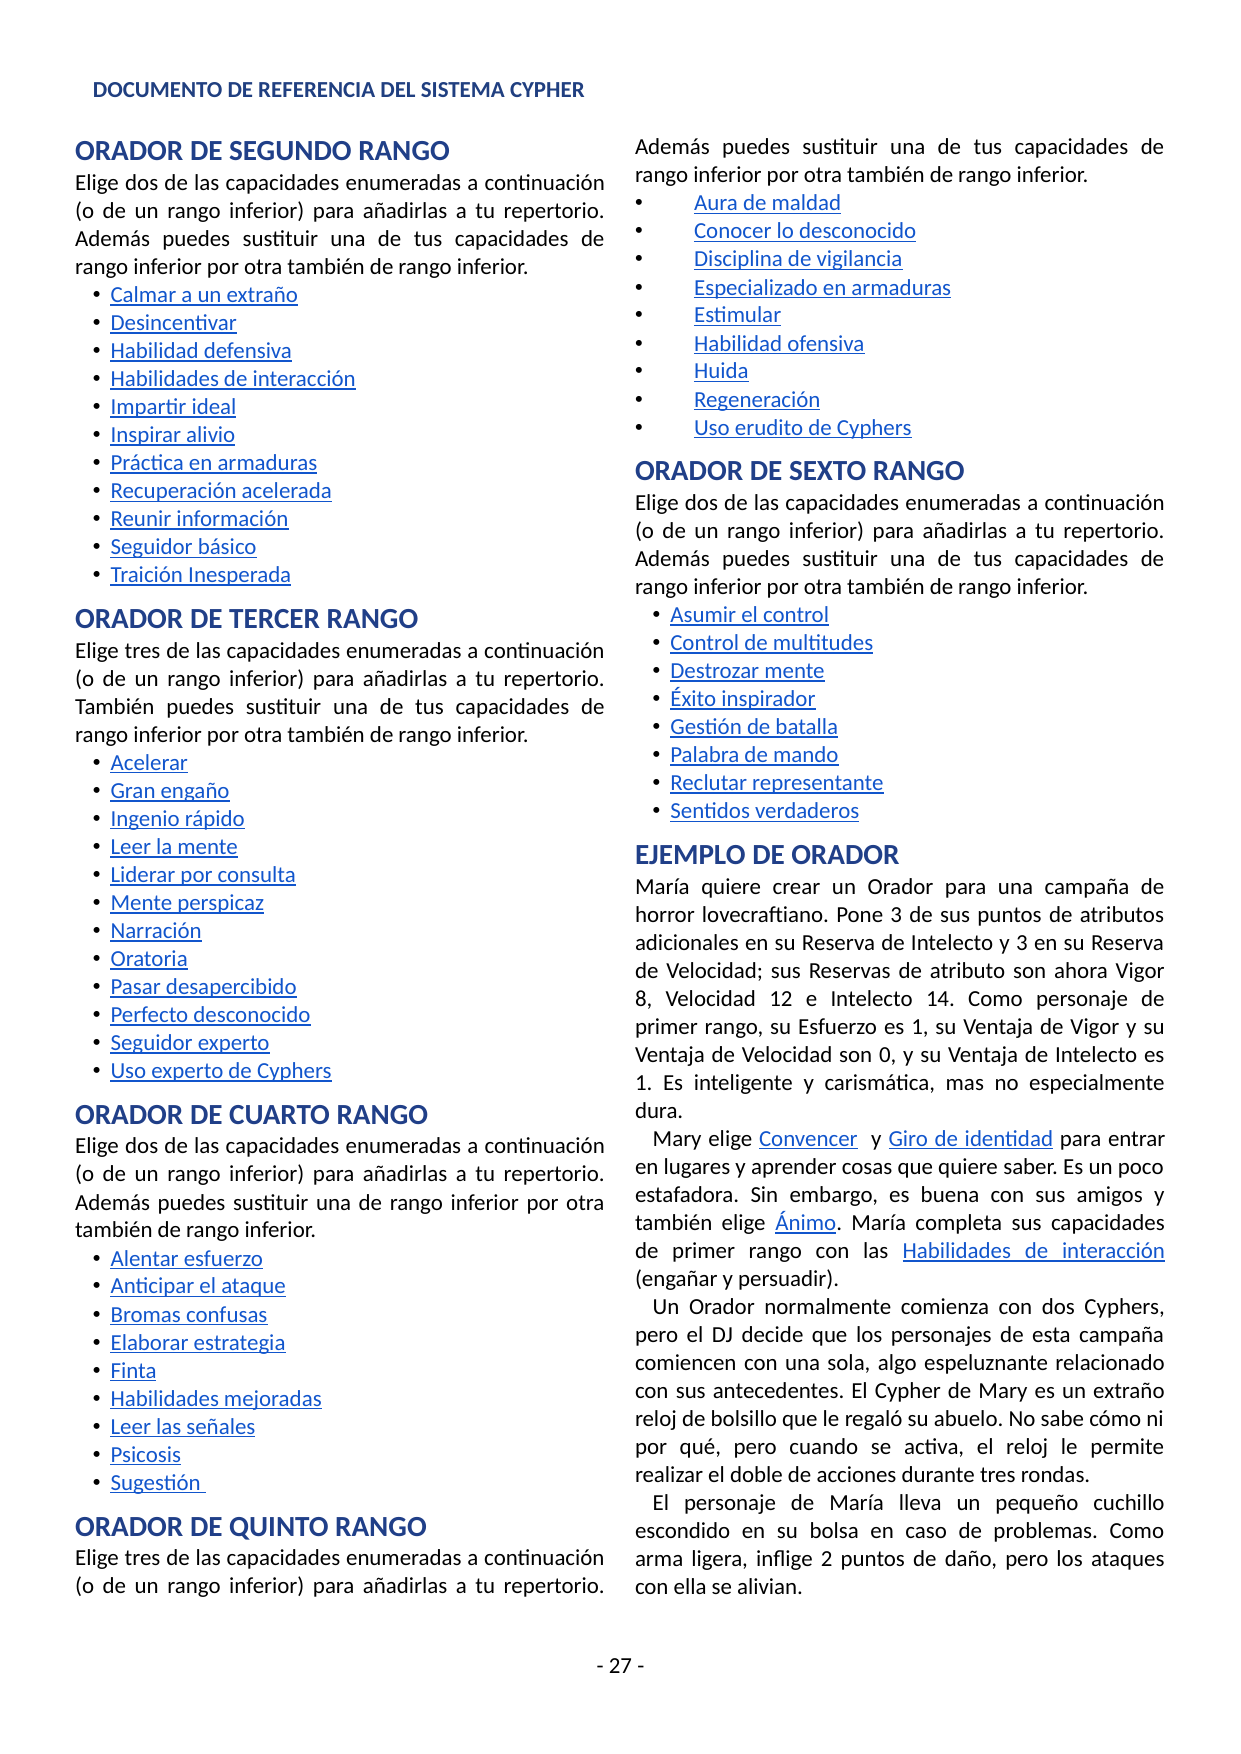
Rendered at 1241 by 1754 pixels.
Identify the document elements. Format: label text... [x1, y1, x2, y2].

list Huida [635, 357, 1165, 385]
subtitle Orador de cuarto rango [75, 1096, 605, 1132]
list Leer la mente [93, 832, 605, 860]
list Estimular [635, 301, 1165, 329]
list Gestión de batalla [652, 712, 1165, 740]
subtitle Orador de quinto rango [75, 1508, 605, 1543]
list Elaborar estrategia [93, 1328, 605, 1356]
list Conocer lo desconocido [635, 217, 1165, 244]
subtitle Orador de tercer rango [75, 600, 605, 636]
text Elige dos de las capacidades enumeradas a continuación (o de un rango inferior) para añadirlas a tu repertorio. Además puedes sustituir una de rango inferior por otra también de rango inferior. [75, 1132, 605, 1244]
list Traición Inesperada [93, 560, 605, 588]
list Sentidos verdaderos [652, 796, 1165, 824]
list Especializado en armaduras [635, 273, 1165, 301]
list Narración [93, 916, 605, 944]
list Inspirar alivio [93, 420, 605, 448]
list Uso erudito de Cyphers [635, 413, 1165, 441]
list Control de multitudes [652, 628, 1165, 656]
list Disciplina de vigilancia [635, 244, 1165, 273]
list Regeneración [635, 385, 1165, 413]
list Calmar a un extraño [93, 280, 605, 308]
list Leer las señales [93, 1412, 605, 1440]
text Mary elige Convencer y Giro de identidad para entrar en lugares y aprender cosas que quiere saber. Es un poco estafadora. Sin embargo, es buena con sus amigos y también elige Ánimo. María completa sus capacidades de primer rango con las Habilidades de interacción (engañar y persuadir). [635, 1124, 1165, 1292]
list Seguidor experto [93, 1028, 605, 1056]
list Oratoria [93, 944, 605, 972]
text Elige tres de las capacidades enumeradas a continuación (o de un rango inferior) para añadirlas a tu repertorio. Además puedes sustituir una de tus capacidades de rango inferior por otra también de rango inferior. [75, 1543, 605, 1599]
subtitle Ejemplo de orador [635, 836, 1165, 872]
list Aura de maldad [635, 188, 1165, 217]
subtitle Orador de segundo rango [75, 132, 605, 168]
subtitle Orador de sexto rango [635, 452, 1165, 488]
list Anticipar el ataque [93, 1272, 605, 1300]
list Alentar esfuerzo [93, 1244, 605, 1272]
text El personaje de María lleva un pequeño cuchillo escondido en su bolsa en caso de problemas. Como arma ligera, inflige 2 puntos de daño, pero los ataques con ella se alivian. [635, 1488, 1165, 1600]
text Elige dos de las capacidades enumeradas a continuación (o de un rango inferior) para añadirlas a tu repertorio. Además puedes sustituir una de tus capacidades de rango inferior por otra también de rango inferior. [635, 488, 1165, 600]
text Elige dos de las capacidades enumeradas a continuación (o de un rango inferior) para añadirlas a tu repertorio. Además puedes sustituir una de tus capacidades de rango inferior por otra también de rango inferior. [75, 168, 605, 280]
text Elige tres de las capacidades enumeradas a continuación (o de un rango inferior) para añadirlas a tu repertorio. Además puedes sustituir una de tus capacidades de rango inferior por otra también de rango inferior. [635, 132, 1165, 188]
list Desincentivar [93, 308, 605, 336]
list Asumir el control [652, 600, 1165, 628]
list Recuperación acelerada [93, 476, 605, 504]
list Palabra de mando [652, 740, 1165, 768]
list Sugestión [93, 1468, 605, 1496]
list Impartir ideal [93, 392, 605, 420]
list Liderar por consulta [93, 860, 605, 888]
list Perfecto desconocido [93, 1000, 605, 1028]
list Práctica en armaduras [93, 448, 605, 476]
list Gran engaño [93, 776, 605, 804]
list Habilidades mejoradas [93, 1384, 605, 1412]
list Mente perspicaz [93, 888, 605, 916]
list Bromas confusas [93, 1300, 605, 1328]
list Pasar desapercibido [93, 972, 605, 1000]
list Ingenio rápido [93, 804, 605, 832]
list Seguidor básico [93, 532, 605, 560]
list Habilidades de interacción [93, 364, 605, 392]
list Reclutar representante [652, 768, 1165, 796]
list Reunir información [93, 504, 605, 532]
text Elige tres de las capacidades enumeradas a continuación (o de un rango inferior) para añadirlas a tu repertorio. También puedes sustituir una de tus capacidades de rango inferior por otra también de rango inferior. [75, 636, 605, 748]
text María quiere crear un Orador para una campaña de horror lovecraftiano. Pone 3 de sus puntos de atributos adicionales en su Reserva de Intelecto y 3 en su Reserva de Velocidad; sus Reservas de atributo son ahora Vigor 8, Velocidad 12 e Intelecto 14. Como personaje de primer rango, su Esfuerzo es 1, su Ventaja de Vigor y su Ventaja de Velocidad son 0, y su Ventaja de Intelecto es 1. Es inteligente y carismática, mas no especialmente dura. [635, 872, 1165, 1124]
list Acelerar [93, 748, 605, 776]
list Éxito inspirador [652, 684, 1165, 712]
list Finta [93, 1356, 605, 1384]
list Destrozar mente [652, 656, 1165, 684]
list Psicosis [93, 1440, 605, 1468]
list Habilidad ofensiva [635, 329, 1165, 357]
text Un Orador normalmente comienza con dos Cyphers, pero el DJ decide que los personajes de esta campaña comiencen con una sola, algo espeluznante relacionado con sus antecedentes. El Cypher de Mary es un extraño reloj de bolsillo que le regaló su abuelo. No sabe cómo ni por qué, pero cuando se activa, el reloj le permite realizar el doble de acciones durante tres rondas. [635, 1292, 1165, 1488]
list Habilidad defensiva [93, 336, 605, 364]
list Uso experto de Cyphers [93, 1056, 605, 1084]
